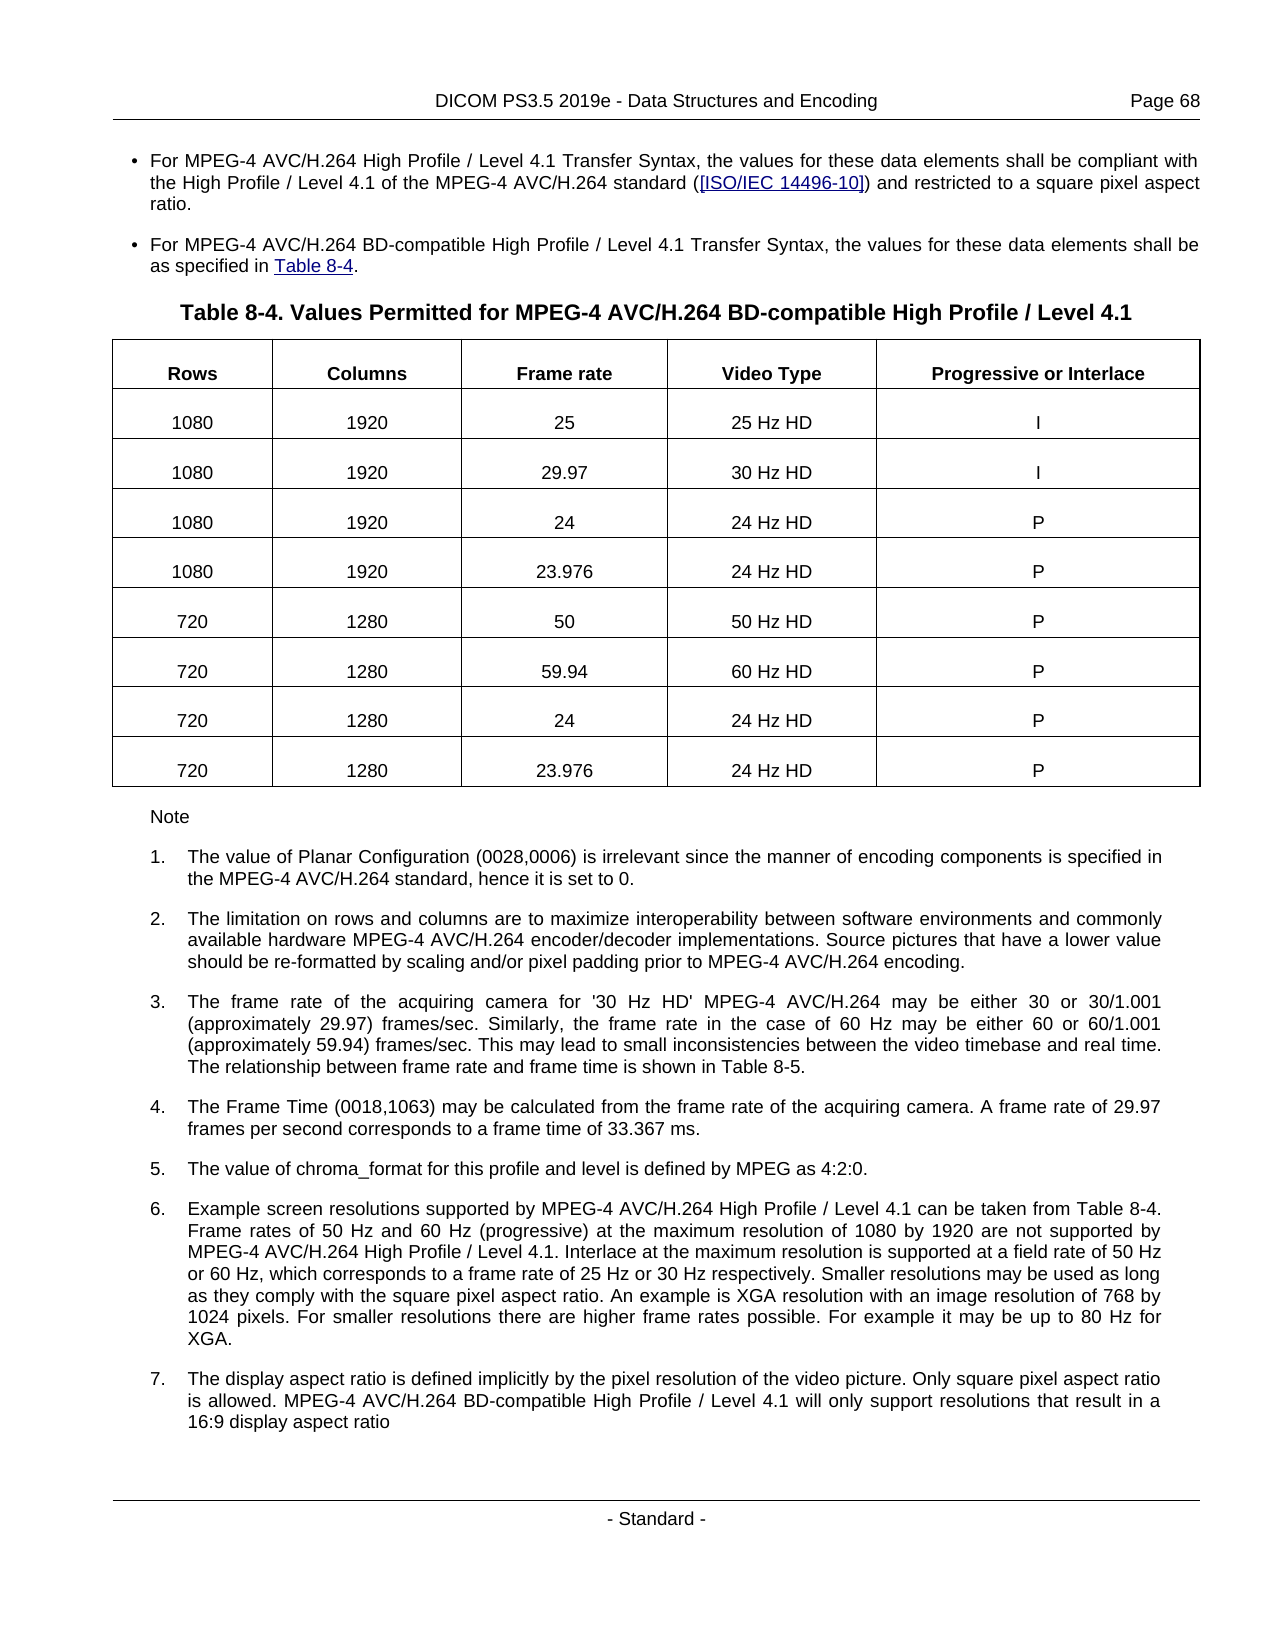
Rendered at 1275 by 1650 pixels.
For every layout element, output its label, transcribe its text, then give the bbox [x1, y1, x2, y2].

table_cell 1920 [273, 389, 461, 438]
table_cell 30 Hz HD [668, 439, 876, 487]
table_cell 720 [113, 737, 272, 786]
table_cell I [877, 439, 1199, 487]
table_cell 25 [462, 389, 667, 438]
table_cell 24 Hz HD [668, 538, 876, 587]
text 3. The frame rate of the acquiring camera for '30 Hz HD' MPEG-4 AVC/H.264 may be either 30 or 30/1.001 (approximately 29.97) frames/sec. Similarly, the frame rate in the case of 60 Hz may be either 60 or 60/1.001 (approximately 59.94) frames/sec. This may lead to small inconsistencies between the video timebase and real time. The relationship between frame rate and frame time is shown in Table 8-5. [150, 991, 1162, 1077]
text 2. The limitation on rows and columns are to maximize interoperability between software environments and commonly available hardware MPEG-4 AVC/H.264 encoder/decoder implementations. Source pictures that have a lower value should be re-formatted by scaling and/or pixel padding prior to MPEG-4 AVC/H.264 encoding. [150, 908, 1162, 972]
text 5. The value of chroma_format for this profile and level is defined by MPEG as 4:2:0. [150, 1158, 1162, 1179]
table_cell 1280 [273, 638, 461, 686]
table_cell 1080 [113, 439, 272, 487]
table_cell 50 Hz HD [668, 588, 876, 637]
table_cell P [877, 489, 1199, 537]
table_cell 23.976 [462, 737, 667, 786]
table_header Frame rate [462, 340, 667, 388]
table_header Video Type [668, 340, 876, 388]
table_cell 1080 [113, 389, 272, 438]
table_cell P [877, 687, 1199, 736]
table_header Columns [273, 340, 461, 388]
text 1. The value of Planar Configuration (0028,0006) is irrelevant since the manner of encoding components is specified in the MPEG-4 AVC/H.264 standard, hence it is set to 0. [150, 846, 1162, 889]
table_cell 1080 [113, 489, 272, 537]
table_cell 60 Hz HD [668, 638, 876, 686]
table_cell 23.976 [462, 538, 667, 587]
table_cell 24 [462, 489, 667, 537]
table_cell I [877, 389, 1199, 438]
table_cell 720 [113, 638, 272, 686]
table_cell 1080 [113, 538, 272, 587]
table_cell 720 [113, 687, 272, 736]
table_cell P [877, 588, 1199, 637]
table_cell 50 [462, 588, 667, 637]
table_cell P [877, 737, 1199, 786]
table_cell 1920 [273, 439, 461, 487]
table_cell 1920 [273, 538, 461, 587]
table_cell 720 [113, 588, 272, 637]
table_cell 24 Hz HD [668, 687, 876, 736]
text Note [150, 805, 1162, 827]
text • For MPEG-4 AVC/H.264 High Profile / Level 4.1 Transfer Syntax, the values for these data elements shall be compliant with the High Profile / Level 4.1 of the MPEG-4 AVC/H.264 standard ([ISO/IEC 14496-10]) and restricted to a square pixel aspect ratio. [131, 150, 1200, 215]
table_header Progressive or Interlace [877, 340, 1199, 388]
table_cell 24 Hz HD [668, 737, 876, 786]
table_cell 1920 [273, 489, 461, 537]
table_cell 24 Hz HD [668, 489, 876, 537]
text 4. The Frame Time (0018,1063) may be calculated from the frame rate of the acquiring camera. A frame rate of 29.97 frames per second corresponds to a frame time of 33.367 ms. [150, 1096, 1162, 1139]
table_cell 59.94 [462, 638, 667, 686]
text 6. Example screen resolutions supported by MPEG-4 AVC/H.264 High Profile / Level 4.1 can be taken from Table 8-4. Frame rates of 50 Hz and 60 Hz (progressive) at the maximum resolution of 1080 by 1920 are not supported by MPEG-4 AVC/H.264 High Profile / Level 4.1. Interlace at the maximum resolution is supported at a field rate of 50 Hz or 60 Hz, which corresponds to a frame rate of 25 Hz or 30 Hz respectively. Smaller resolutions may be used as long as they comply with the square pixel aspect ratio. An example is XGA resolution with an image resolution of 768 by 1024 pixels. For smaller resolutions there are higher frame rates possible. For example it may be up to 80 Hz for XGA. [150, 1198, 1162, 1349]
table_cell 24 [462, 687, 667, 736]
text 7. The display aspect ratio is defined implicitly by the pixel resolution of the video picture. Only square pixel aspect ratio is allowed. MPEG-4 AVC/H.264 BD-compatible High Profile / Level 4.1 will only support resolutions that result in a 16:9 display aspect ratio [150, 1368, 1162, 1433]
table_cell P [877, 538, 1199, 587]
text Table 8-4. Values Permitted for MPEG-4 AVC/H.264 BD-compatible High Profile / Level 4.1 [112, 299, 1200, 325]
table_cell 1280 [273, 737, 461, 786]
table_header Rows [113, 340, 272, 388]
table_cell 1280 [273, 588, 461, 637]
table_cell P [877, 638, 1199, 686]
table_cell 25 Hz HD [668, 389, 876, 438]
text • For MPEG-4 AVC/H.264 BD-compatible High Profile / Level 4.1 Transfer Syntax, the values for these data elements shall be as specified in Table 8-4. [131, 233, 1200, 277]
table_cell 1280 [273, 687, 461, 736]
table_cell 29.97 [462, 439, 667, 487]
